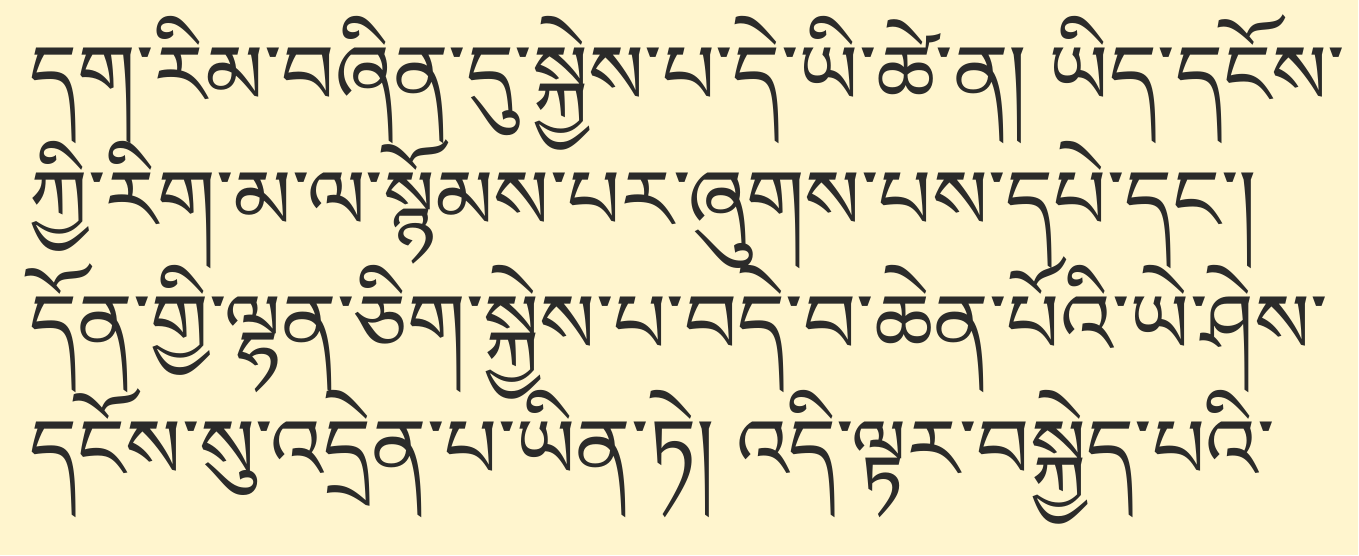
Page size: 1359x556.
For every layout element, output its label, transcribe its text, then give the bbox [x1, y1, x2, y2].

text དག་རིམ་བཞིན་དུ་སྐྱེས་པ་དེ་ཡི་ཚེ་ན། ཡིད་དངོས་ཀྱི་རིག་མ་ལ་སྙོམས་པར་ཞུགས་པས་དཔེ་དང་། དོན་གྱི་ལྷན་ཅིག་སྐྱེས་པ་བདེ་བ་ཆེན་པོའི་ཡེ་ཤེས་དངོས་སུ་འདྲེན་པ་ཡིན་ཏེ། འདི་ལྟར་བསྐྱེད་པའི་ [29, 29, 1346, 513]
